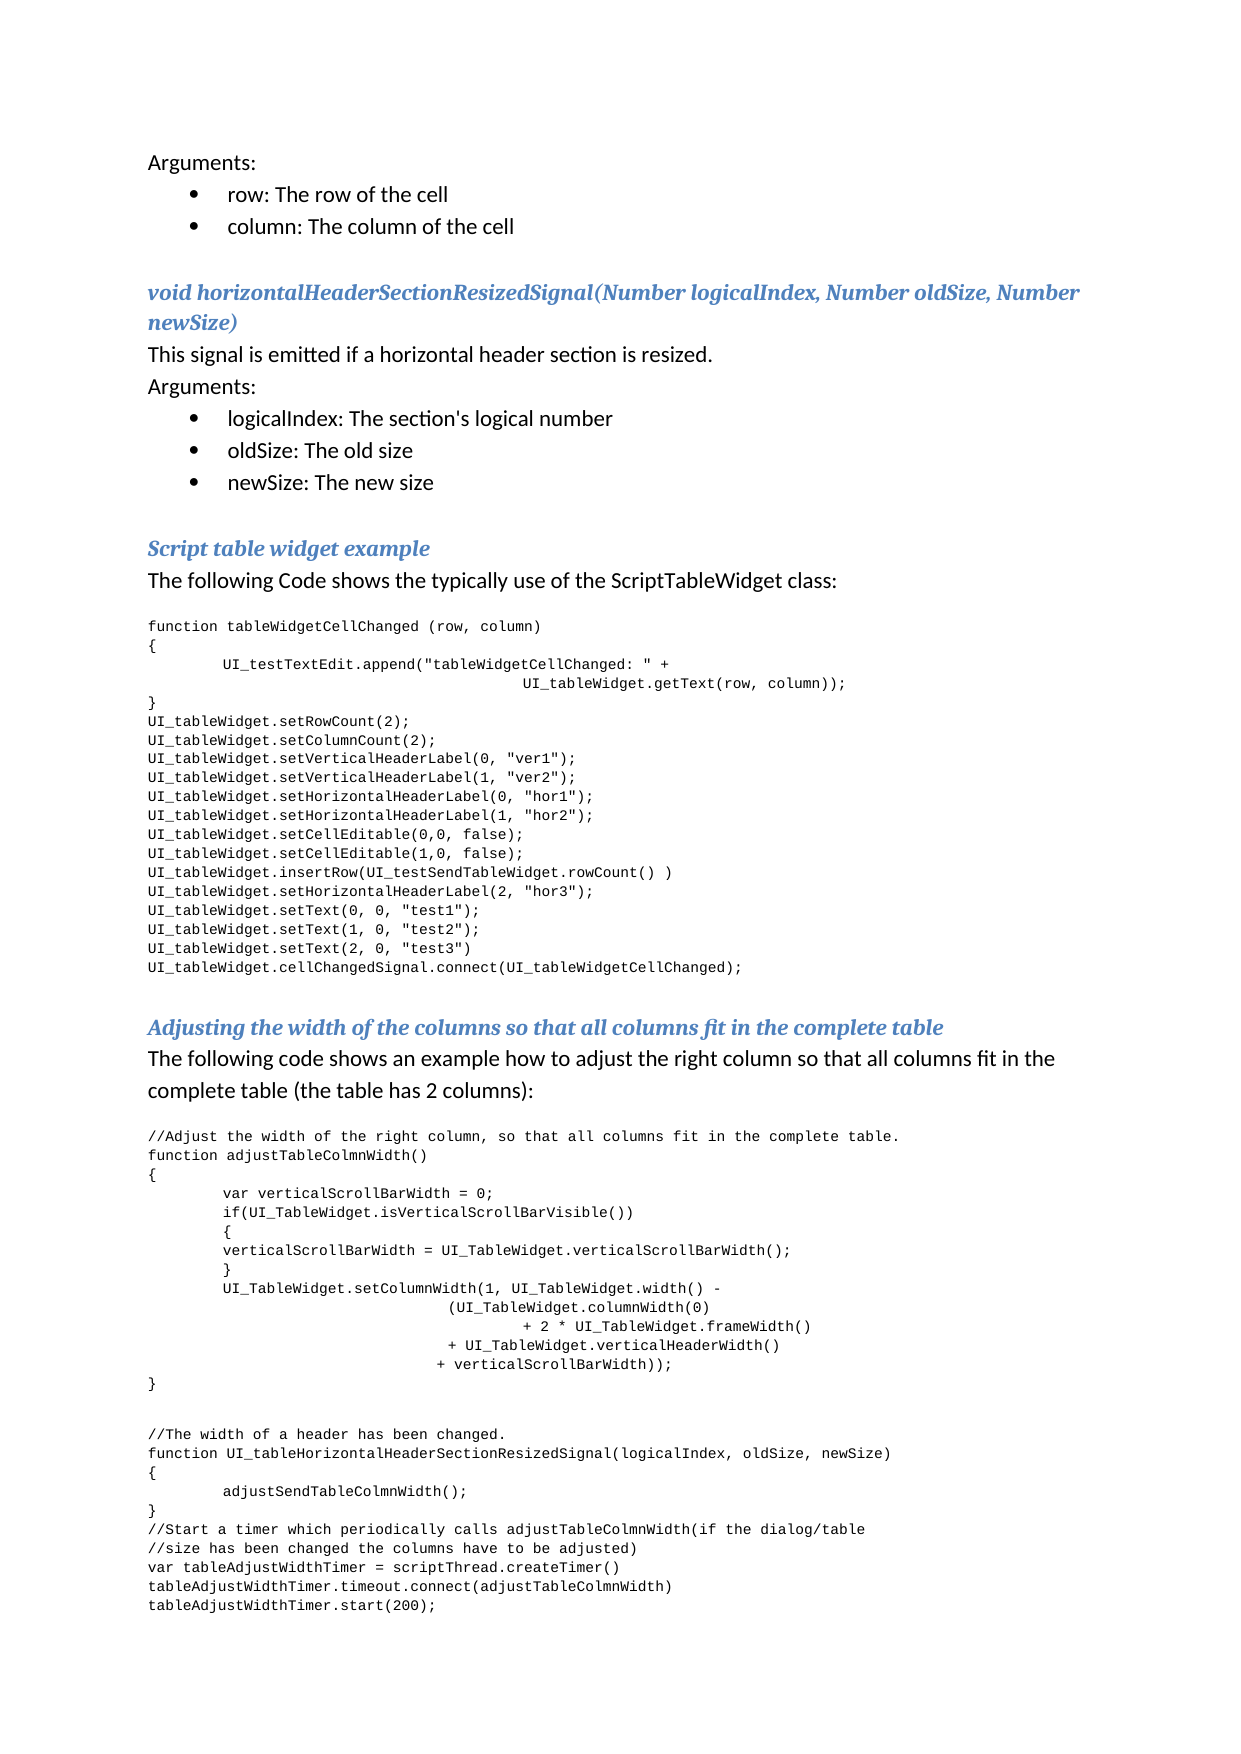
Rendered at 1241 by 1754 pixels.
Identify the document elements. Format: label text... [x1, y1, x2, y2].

text function UI_tableHorizontalHeaderSectionResizedSignal(logicalIndex, oldSize, newSize) [148, 1446, 1093, 1463]
text //The width of a header has been changed. [148, 1427, 1093, 1444]
text UI_TableWidget.setColumnWidth(1, UI_TableWidget.width() - [148, 1281, 1093, 1298]
text Arguments: [148, 372, 1093, 400]
text This signal is emitted if a horizontal header section is resized. [148, 340, 1093, 368]
text The following code shows an example how to adjust the right column so that all columns fit in the complete table (the table has 2 columns): [148, 1044, 1093, 1105]
list row: The row of the cell [190, 180, 1093, 208]
list oldSize: The old size [190, 436, 1093, 464]
subtitle Adjusting the width of the columns so that all columns fit in the complete table [148, 1014, 1093, 1041]
text UI_tableWidget.setText(2, 0, "test3") [148, 941, 1093, 958]
text UI_tableWidget.insertRow(UI_testSendTableWidget.rowCount() ) [148, 865, 1093, 882]
text + verticalScrollBarWidth)); [148, 1357, 1093, 1374]
text (UI_TableWidget.columnWidth(0) [148, 1300, 1093, 1317]
text UI_tableWidget.setVerticalHeaderLabel(1, "ver2"); [148, 771, 1093, 787]
text } [148, 695, 1093, 711]
text Arguments: [148, 148, 1093, 176]
text UI_tableWidget.cellChangedSignal.connect(UI_tableWidgetCellChanged); [148, 960, 1093, 977]
text var tableAdjustWidthTimer = scriptThread.createTimer() [148, 1560, 1093, 1577]
text //Adjust the width of the right column, so that all columns fit in the complete table. [148, 1130, 1093, 1146]
text UI_tableWidget.getText(row, column)); [148, 676, 1093, 692]
text if(UI_TableWidget.isVerticalScrollBarVisible()) [148, 1206, 1093, 1222]
text //size has been changed the columns have to be adjusted) [148, 1541, 1093, 1558]
text { [148, 1224, 1093, 1241]
text function tableWidgetCellChanged (row, column) [148, 619, 1093, 636]
text } [148, 1262, 1093, 1279]
text } [148, 1503, 1093, 1520]
text verticalScrollBarWidth = UI_TableWidget.verticalScrollBarWidth(); [148, 1243, 1093, 1260]
list logicalIndex: The section's logical number [190, 404, 1093, 432]
text UI_tableWidget.setHorizontalHeaderLabel(1, "hor2"); [148, 808, 1093, 825]
text adjustSendTableColmnWidth(); [148, 1484, 1093, 1501]
text UI_tableWidget.setText(0, 0, "test1"); [148, 903, 1093, 920]
text UI_testTextEdit.append("tableWidgetCellChanged: " + [148, 657, 1093, 673]
text UI_tableWidget.setCellEditable(1,0, false); [148, 846, 1093, 863]
text { [148, 638, 1093, 654]
text { [148, 1168, 1093, 1184]
list newSize: The new size [190, 468, 1093, 496]
text var verticalScrollBarWidth = 0; [148, 1187, 1093, 1203]
text tableAdjustWidthTimer.timeout.connect(adjustTableColmnWidth) [148, 1579, 1093, 1596]
list column: The column of the cell [190, 212, 1093, 240]
text { [148, 1465, 1093, 1482]
text The following Code shows the typically use of the ScriptTableWidget class: [148, 566, 1093, 594]
text + 2 * UI_TableWidget.frameWidth() [148, 1319, 1093, 1336]
text tableAdjustWidthTimer.start(200); [148, 1598, 1093, 1614]
text + UI_TableWidget.verticalHeaderWidth() [148, 1338, 1093, 1355]
text UI_tableWidget.setText(1, 0, "test2"); [148, 922, 1093, 939]
text UI_tableWidget.setHorizontalHeaderLabel(2, "hor3"); [148, 884, 1093, 901]
text function adjustTableColmnWidth() [148, 1149, 1093, 1165]
text UI_tableWidget.setRowCount(2); [148, 714, 1093, 730]
text //Start a timer which periodically calls adjustTableColmnWidth(if the dialog/table [148, 1522, 1093, 1539]
text UI_tableWidget.setCellEditable(0,0, false); [148, 827, 1093, 844]
subtitle void horizontalHeaderSectionResizedSignal(Number logicalIndex, Number oldSize, Number newSize) [148, 279, 1093, 336]
text UI_tableWidget.setColumnCount(2); [148, 733, 1093, 749]
text } [148, 1376, 1093, 1393]
subtitle Script table widget example [148, 536, 1093, 562]
text UI_tableWidget.setHorizontalHeaderLabel(0, "hor1"); [148, 789, 1093, 806]
text UI_tableWidget.setVerticalHeaderLabel(0, "ver1"); [148, 752, 1093, 768]
